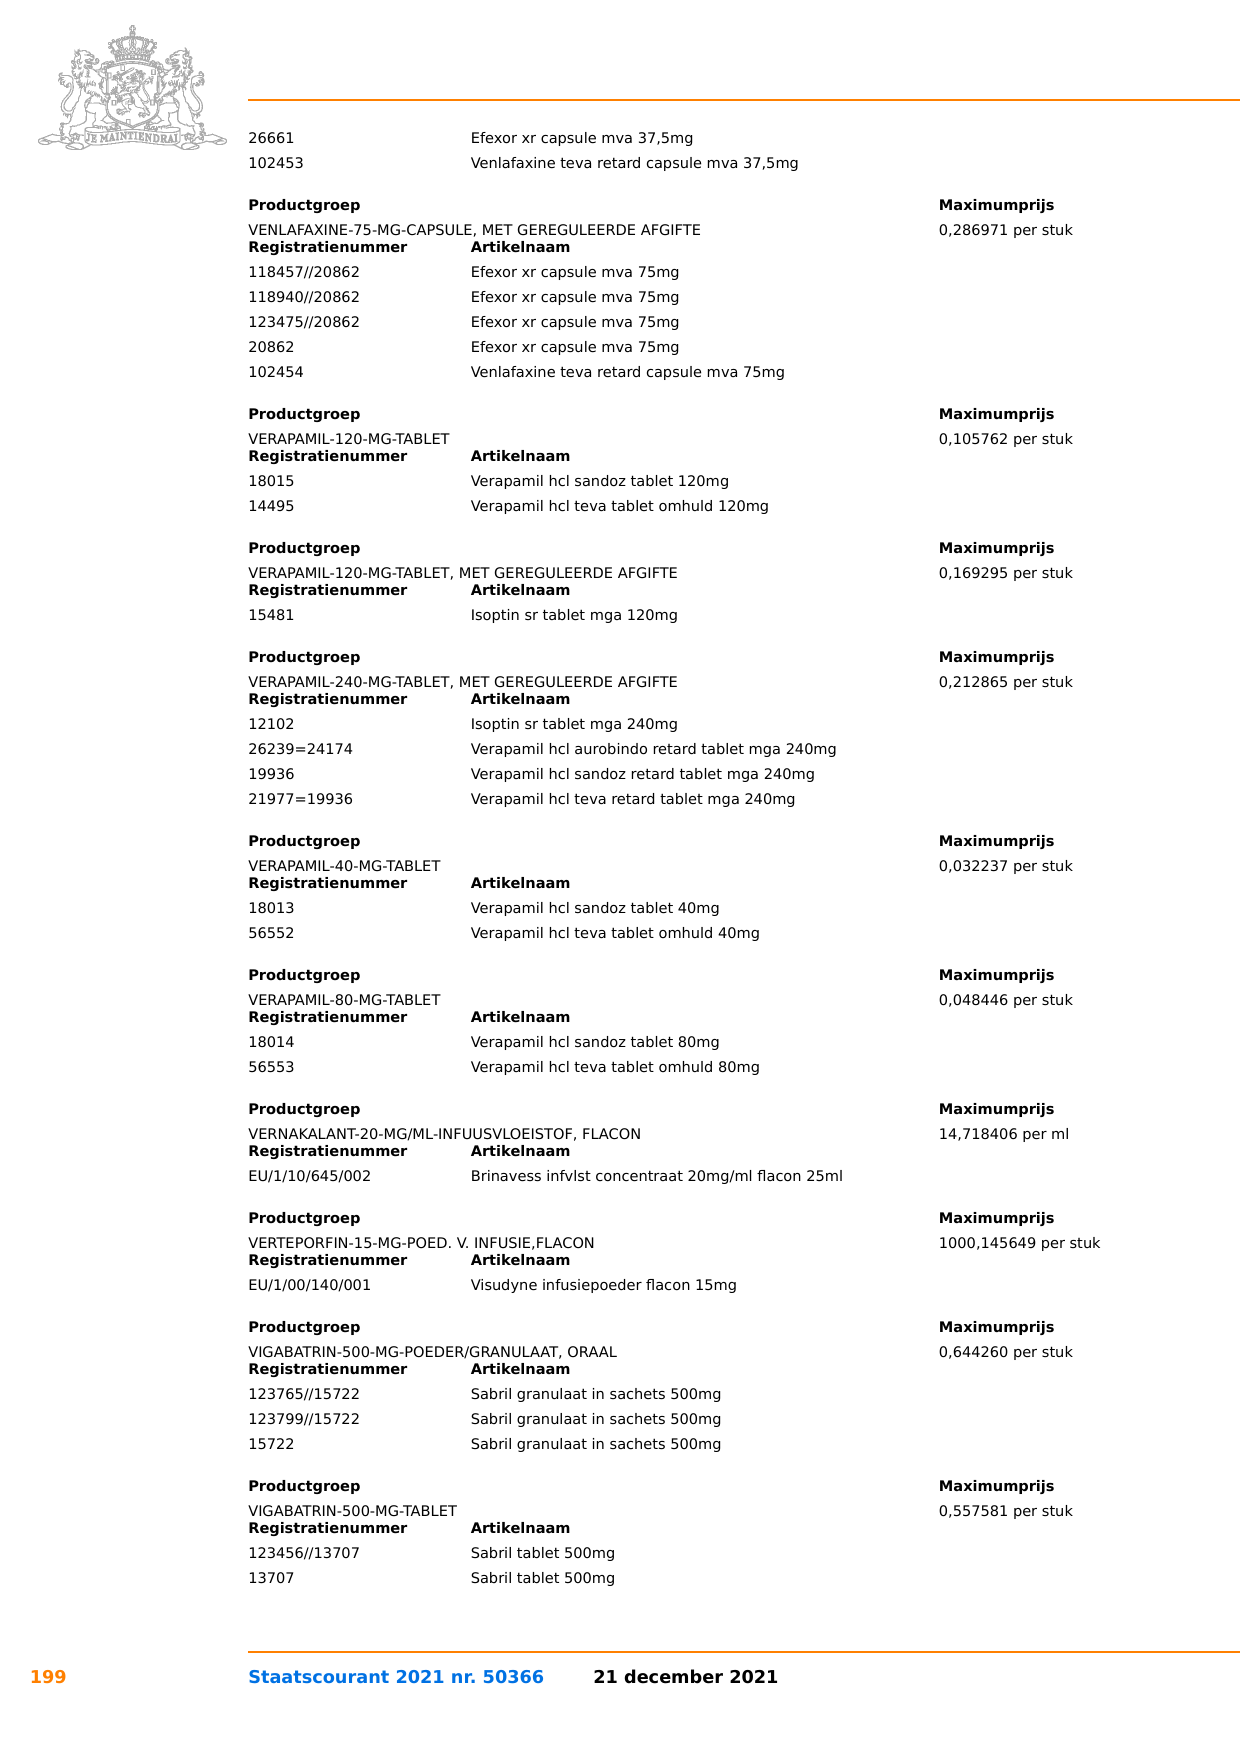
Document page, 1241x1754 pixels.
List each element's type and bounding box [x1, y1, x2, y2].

picture [38, 25, 227, 150]
